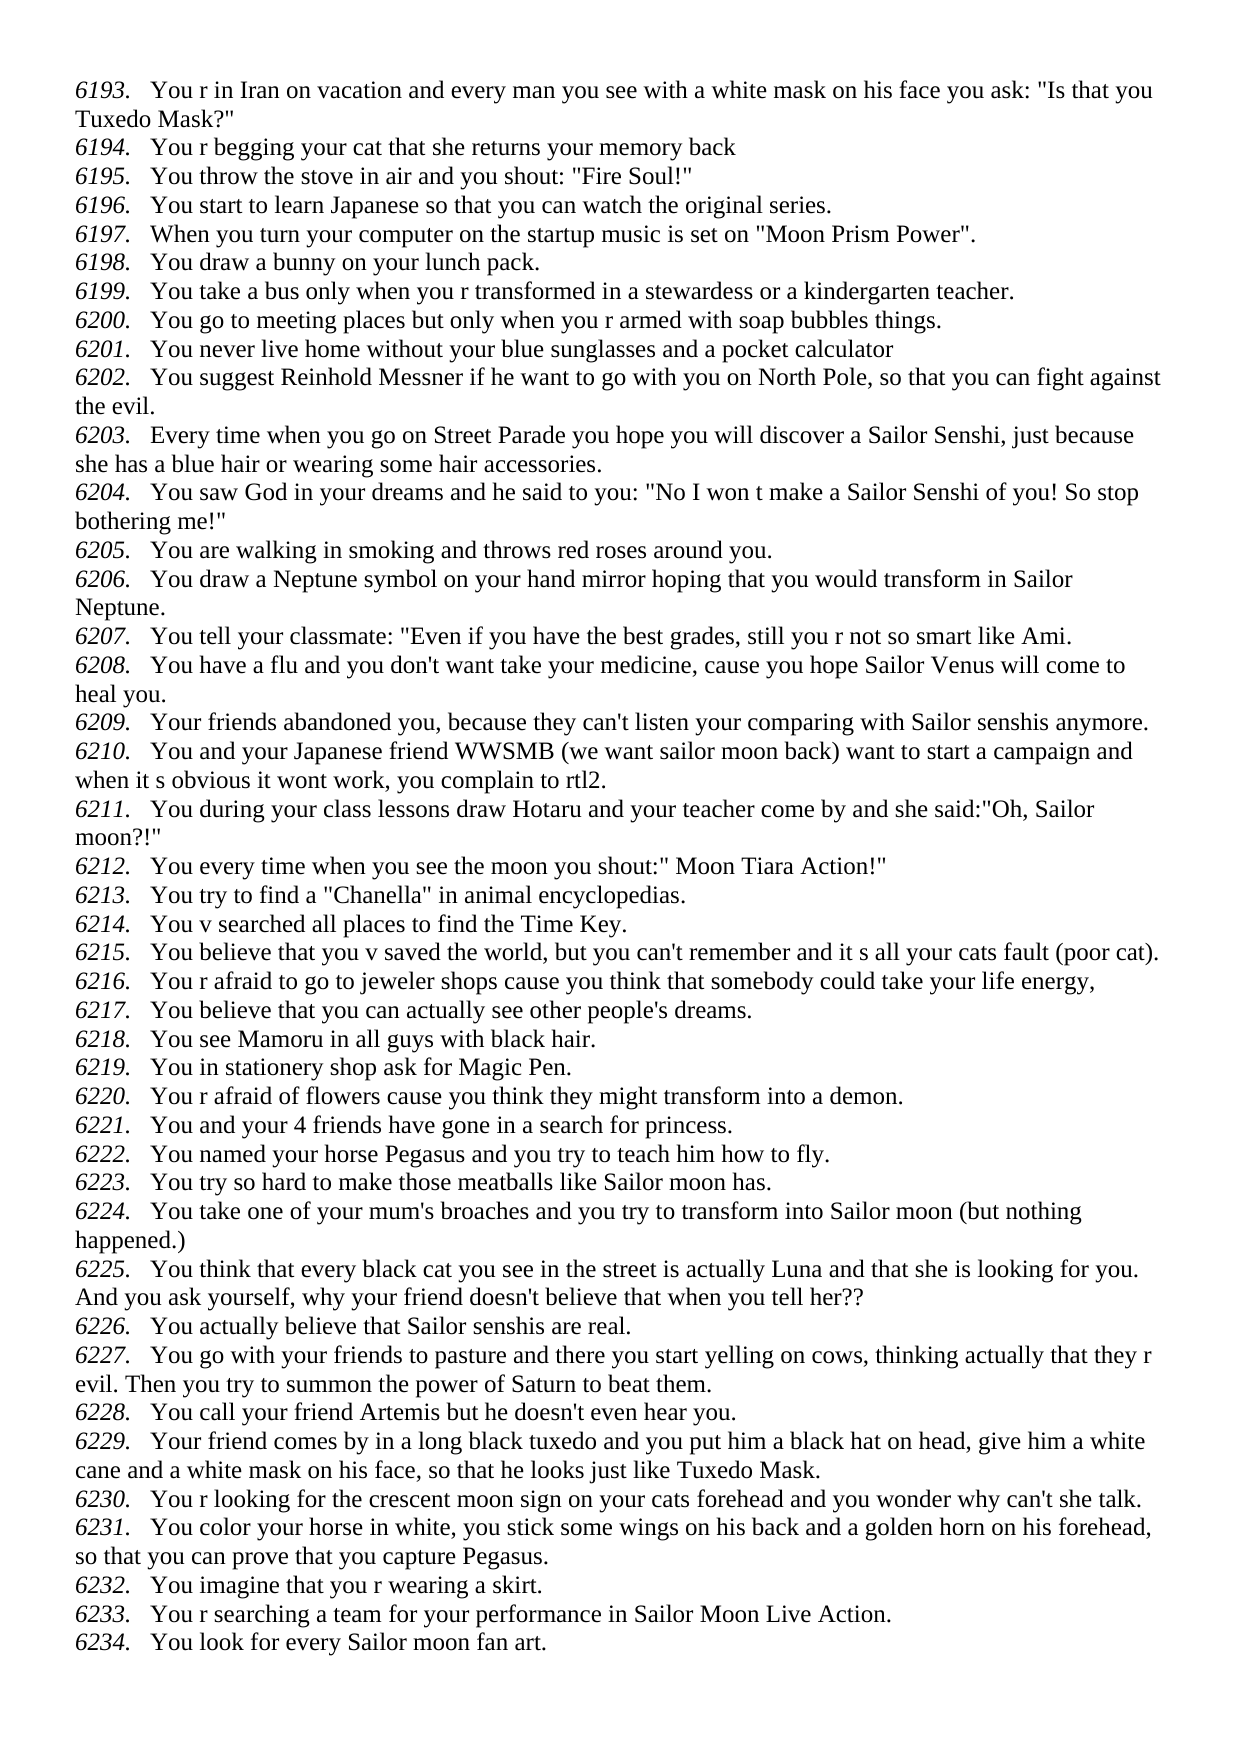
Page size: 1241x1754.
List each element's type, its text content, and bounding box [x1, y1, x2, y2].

list You have a flu and you don't want take your medicine, cause you hope Sailor Venus will come to heal you. [75, 650, 1165, 707]
list You are walking in smoking and throws red roses around you. [75, 535, 1165, 564]
list You see Mamoru in all guys with black hair. [75, 1024, 1165, 1052]
list You throw the stove in air and you shout: "Fire Soul!" [75, 161, 1165, 190]
list You r afraid to go to jeweler shops cause you think that somebody could take your life energy, [75, 966, 1165, 995]
list You draw a bunny on your lunch pack. [75, 247, 1165, 276]
list You look for every Sailor moon fan art. [75, 1627, 1165, 1656]
list You believe that you can actually see other people's dreams. [75, 995, 1165, 1024]
list You and your 4 friends have gone in a search for princess. [75, 1110, 1165, 1139]
list You every time when you see the moon you shout:" Moon Tiara Action!" [75, 851, 1165, 880]
list You color your horse in white, you stick some wings on his back and a golden horn on his forehead, so that you can prove that you capture Pegasus. [75, 1512, 1165, 1570]
list You r in Iran on vacation and every man you see with a white mask on his face you ask: "Is that you Tuxedo Mask?" [75, 75, 1165, 132]
list You draw a Neptune symbol on your hand mirror hoping that you would transform in Sailor Neptune. [75, 564, 1165, 621]
list You believe that you v saved the world, but you can't remember and it s all your cats fault (poor cat). [75, 937, 1165, 966]
list You take a bus only when you r transformed in a stewardess or a kindergarten teacher. [75, 276, 1165, 305]
list You never live home without your blue sunglasses and a pocket calculator [75, 334, 1165, 362]
list You call your friend Artemis but he doesn't even hear you. [75, 1397, 1165, 1426]
list You saw God in your dreams and he said to you: "No I won t make a Sailor Senshi of you! So stop bothering me!" [75, 477, 1165, 535]
list You imagine that you r wearing a skirt. [75, 1570, 1165, 1599]
list You v searched all places to find the Time Key. [75, 909, 1165, 937]
list When you turn your computer on the startup music is set on "Moon Prism Power". [75, 219, 1165, 247]
list You go to meeting places but only when you r armed with soap bubbles things. [75, 305, 1165, 334]
list Your friend comes by in a long black tuxedo and you put him a black hat on head, give him a white cane and a white mask on his face, so that he looks just like Tuxedo Mask. [75, 1426, 1165, 1484]
list You in stationery shop ask for Magic Pen. [75, 1052, 1165, 1081]
list You r looking for the crescent moon sign on your cats forehead and you wonder why can't she talk. [75, 1484, 1165, 1512]
list You r begging your cat that she returns your memory back [75, 132, 1165, 161]
list You go with your friends to pasture and there you start yelling on cows, thinking actually that they r evil. Then you try to summon the power of Saturn to beat them. [75, 1340, 1165, 1397]
list You and your Japanese friend WWSMB (we want sailor moon back) want to start a campaign and when it s obvious it wont work, you complain to rtl2. [75, 736, 1165, 794]
list You tell your classmate: "Even if you have the best grades, still you r not so smart like Ami. [75, 621, 1165, 650]
list You try so hard to make those meatballs like Sailor moon has. [75, 1167, 1165, 1196]
list You suggest Reinhold Messner if he want to go with you on North Pole, so that you can fight against the evil. [75, 362, 1165, 420]
list You try to find a "Chanella" in animal encyclopedias. [75, 880, 1165, 909]
list Every time when you go on Street Parade you hope you will discover a Sailor Senshi, just because she has a blue hair or wearing some hair accessories. [75, 420, 1165, 477]
list You r searching a team for your performance in Sailor Moon Live Action. [75, 1599, 1165, 1627]
list You start to learn Japanese so that you can watch the original series. [75, 190, 1165, 219]
list You take one of your mum's broaches and you try to transform into Sailor moon (but nothing happened.) [75, 1196, 1165, 1254]
list You during your class lessons draw Hotaru and your teacher come by and she said:"Oh, Sailor moon?!" [75, 794, 1165, 851]
list You actually believe that Sailor senshis are real. [75, 1311, 1165, 1340]
list Your friends abandoned you, because they can't listen your comparing with Sailor senshis anymore. [75, 707, 1165, 736]
list You think that every black cat you see in the street is actually Luna and that she is looking for you. And you ask yourself, why your friend doesn't believe that when you tell her?? [75, 1254, 1165, 1311]
list You named your horse Pegasus and you try to teach him how to fly. [75, 1139, 1165, 1167]
list You r afraid of flowers cause you think they might transform into a demon. [75, 1081, 1165, 1110]
